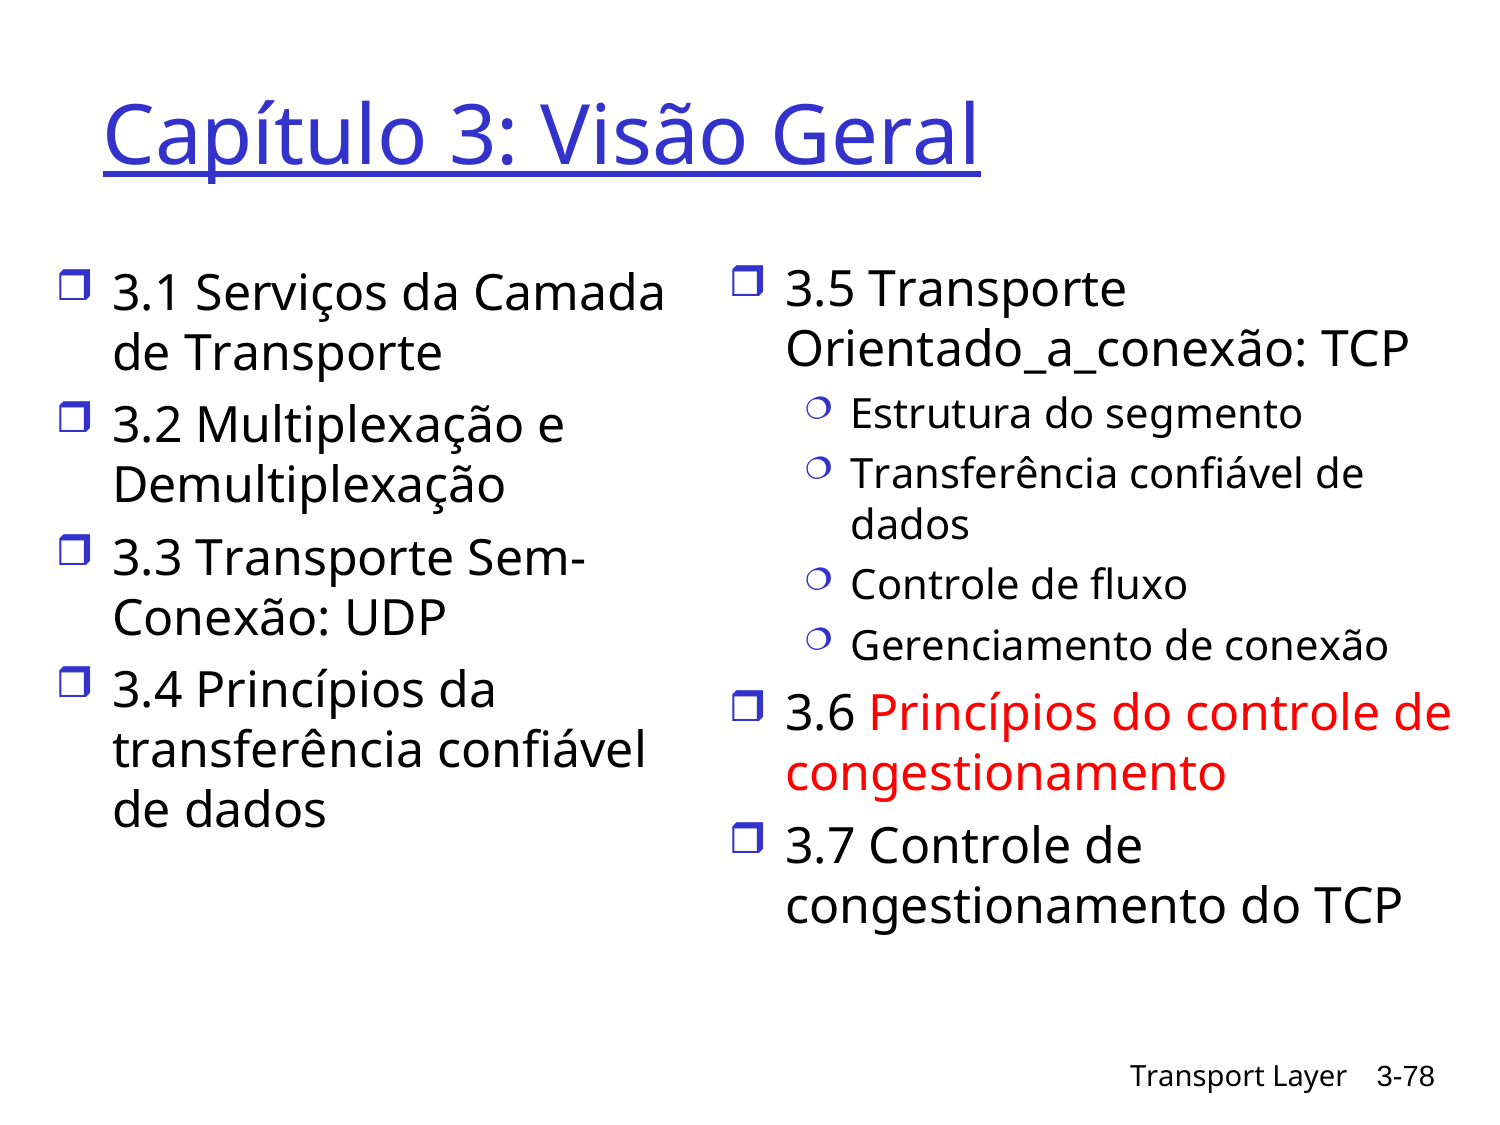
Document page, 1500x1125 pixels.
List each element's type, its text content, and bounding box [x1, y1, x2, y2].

title Capítulo 3: Visão Geral [87, 37, 1363, 225]
list 3.5 Transporte Orientado_a_conexão: TCP Estrutura do segmento Transferência confiável de dados Controle de fluxo Gerenciamento de conexão 3.6 Princípios do controle de congestionamento 3.7 Controle de congestionamento do TCP [713, 248, 1475, 1012]
text_box 3-<número> [1339, 1050, 1451, 1125]
text_box Transport Layer [887, 1050, 1339, 1125]
list 3.1 Serviços da Camada de Transporte 3.2 Multiplexação e Demultiplexação 3.3 Transporte Sem-Conexão: UDP 3.4 Princípios da transferência confiável de dados [40, 252, 690, 1016]
